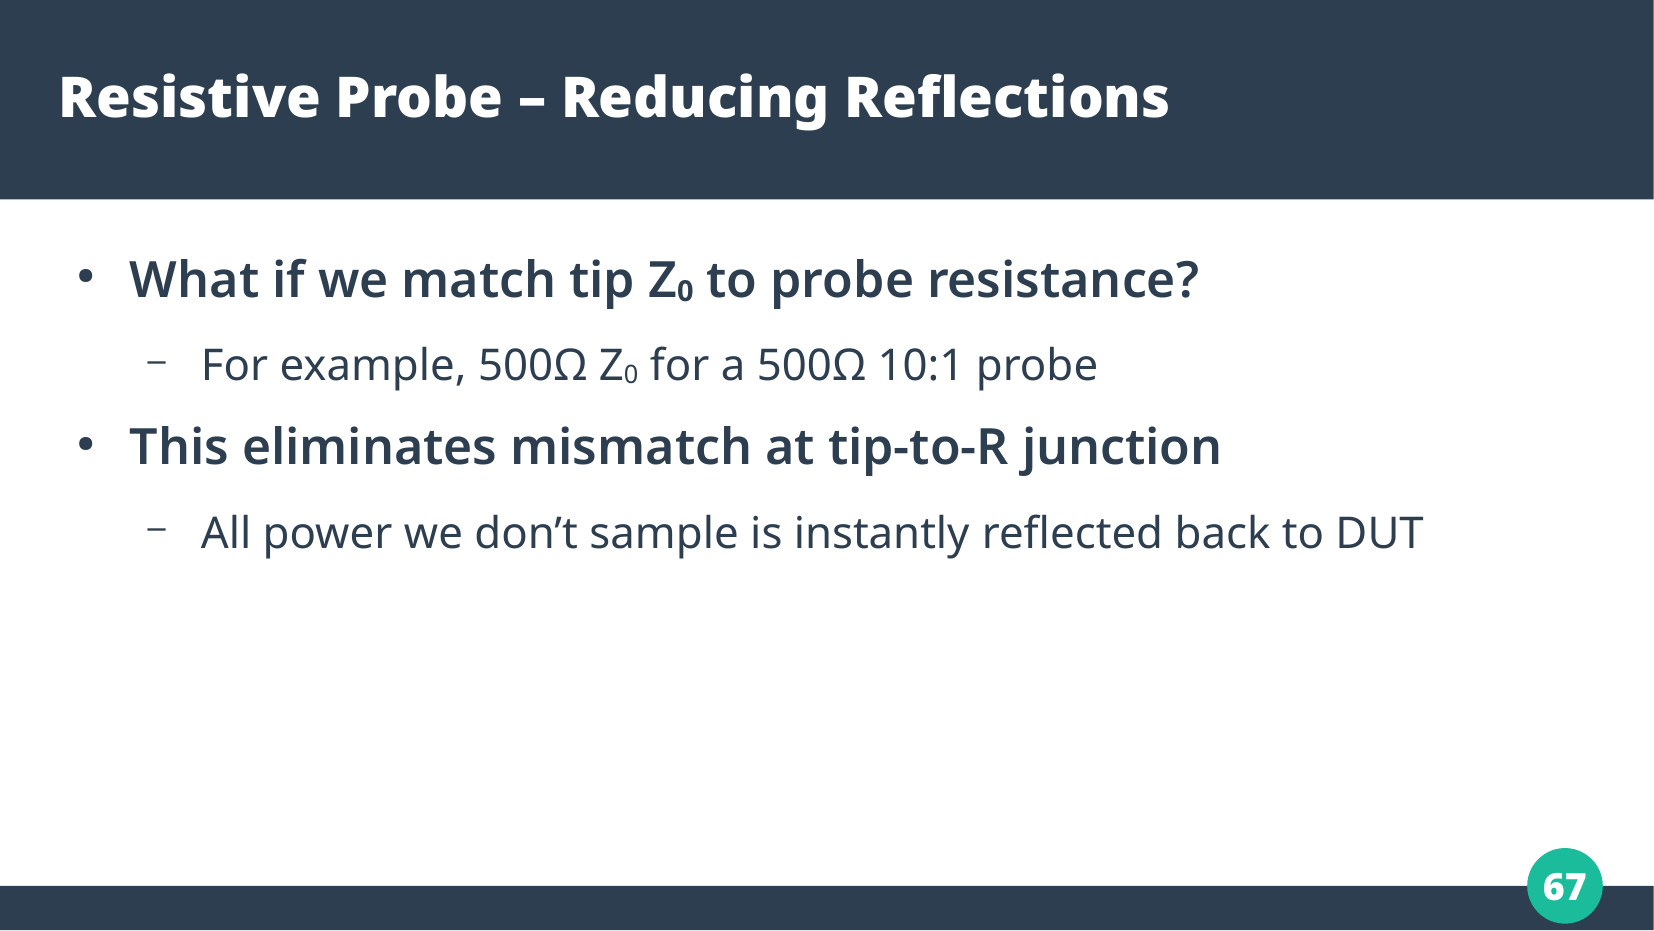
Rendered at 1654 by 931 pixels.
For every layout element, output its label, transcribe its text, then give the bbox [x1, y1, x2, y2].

list What if we match tip Z0 to probe resistance? For example, 500Ω Z0 for a 500Ω 10:1 probe This eliminates mismatch at tip-to-R junction All power we don’t sample is instantly reflected back to DUT [59, 243, 1595, 864]
title Resistive Probe – Reducing Reflections [59, 37, 1595, 155]
